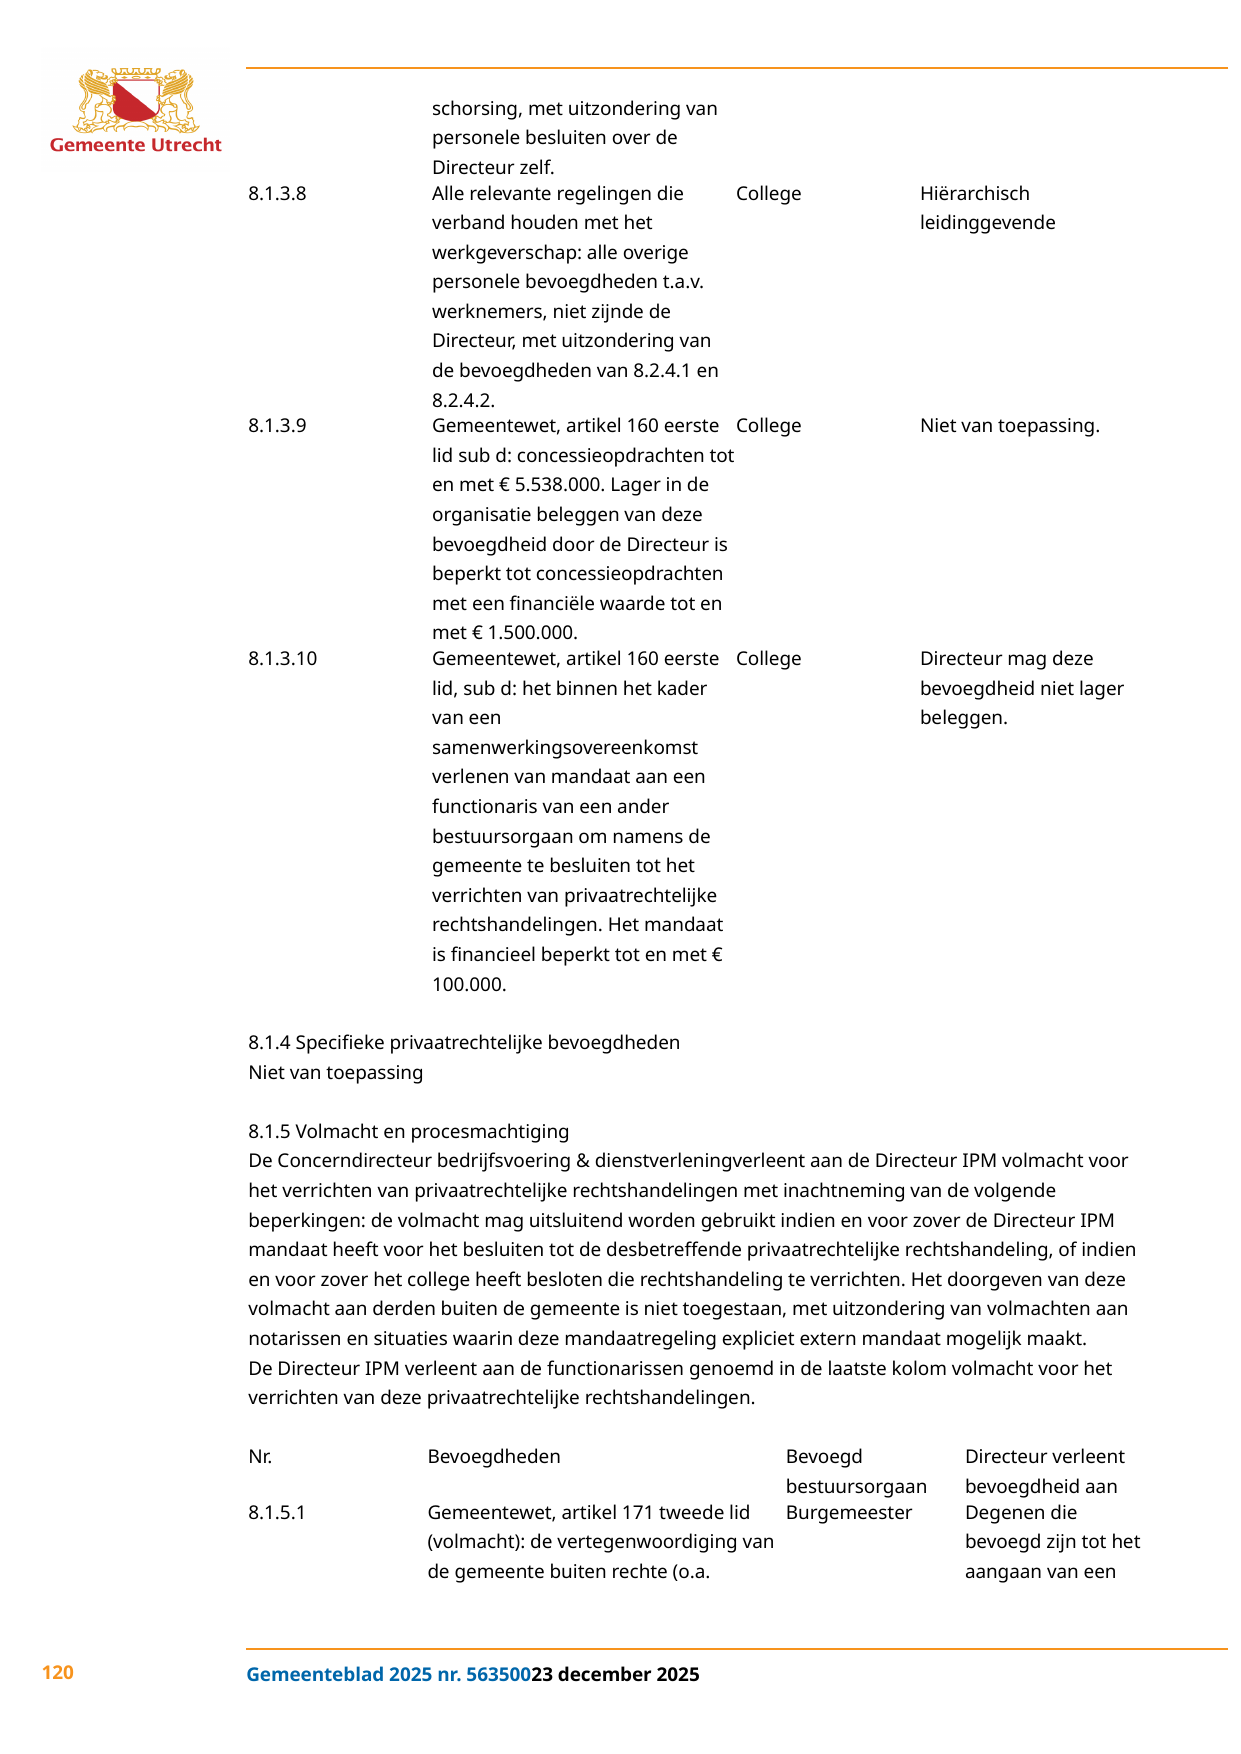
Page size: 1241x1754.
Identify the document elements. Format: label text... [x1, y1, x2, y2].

table_header Bevoegd bestuursorgaan [786, 1444, 965, 1499]
text Niet van toepassing [248, 1059, 1152, 1084]
table_cell Gemeentewet, artikel 160 eerste lid, sub d: het binnen het kader van een samenwerkingsovereenkomst verlenen van mandaat aan een functionaris van een ander bestuursorgaan om namens de gemeente te besluiten tot het verrichten van privaatrechtelijke rechtshandelingen. Het mandaat is financieel beperkt tot en met € 100.000. [432, 645, 736, 996]
text 8.1.5 Volmacht en procesmachtiging [248, 1118, 1152, 1144]
text De Directeur IPM verleent aan de functionarissen genoemd in de laatste kolom volmacht voor het verrichten van deze privaatrechtelijke rechtshandelingen. [248, 1355, 1152, 1410]
table_cell Degenen die bevoegd zijn tot het aangaan van een [965, 1499, 1152, 1584]
table_cell 8.1.3.10 [248, 645, 432, 996]
table_cell 8.1.3.9 [248, 413, 432, 645]
table_cell Gemeentewet, artikel 160 eerste lid sub d: concessieopdrachten tot en met € 5.538.000. Lager in de organisatie beleggen van deze bevoegdheid door de Directeur is beperkt tot concessieopdrachten met een financiële waarde tot en met € 1.500.000. [432, 413, 736, 645]
table_cell [736, 95, 920, 180]
table_header Directeur verleent bevoegdheid aan [965, 1444, 1152, 1499]
table_cell College [736, 645, 920, 996]
table_cell College [736, 180, 920, 412]
text 8.1.4 Specifieke privaatrechtelijke bevoegdheden [248, 1029, 1152, 1055]
table_cell Gemeentewet, artikel 171 tweede lid (volmacht): de vertegenwoordiging van de gemeente buiten rechte (o.a. [427, 1499, 786, 1584]
text De Concerndirecteur bedrijfsvoering & dienstverleningverleent aan de Directeur IPM volmacht voor het verrichten van privaatrechtelijke rechtshandelingen met inachtneming van de volgende beperkingen: de volmacht mag uitsluitend worden gebruikt indien en voor zover de Directeur IPM mandaat heeft voor het besluiten tot de desbetreffende privaatrechtelijke rechtshandeling, of indien en voor zover het college heeft besloten die rechtshandeling te verrichten. Het doorgeven van deze volmacht aan derden buiten de gemeente is niet toegestaan, met uitzondering van volmachten aan notarissen en situaties waarin deze mandaatregeling expliciet extern mandaat mogelijk maakt. [248, 1148, 1152, 1351]
table_cell 8.1.3.8 [248, 180, 432, 412]
table_header Bevoegdheden [427, 1444, 786, 1499]
table_cell 8.1.5.1 [248, 1499, 427, 1584]
table_cell Burgemeester [786, 1499, 965, 1584]
table_cell Hiërarchisch leidinggevende [920, 180, 1152, 412]
table_cell schorsing, met uitzondering van personele besluiten over de Directeur zelf. [432, 95, 736, 180]
table_cell Niet van toepassing. [920, 413, 1152, 645]
table_cell [248, 95, 432, 180]
table_cell Alle relevante regelingen die verband houden met het werkgeverschap: alle overige personele bevoegdheden t.a.v. werknemers, niet zijnde de Directeur, met uitzondering van de bevoegdheden van 8.2.4.1 en 8.2.4.2. [432, 180, 736, 412]
picture [41, 47, 231, 172]
table_cell Directeur mag deze bevoegdheid niet lager beleggen. [920, 645, 1152, 996]
table_header Nr. [248, 1444, 427, 1499]
table_cell [920, 95, 1152, 180]
table_cell College [736, 413, 920, 645]
